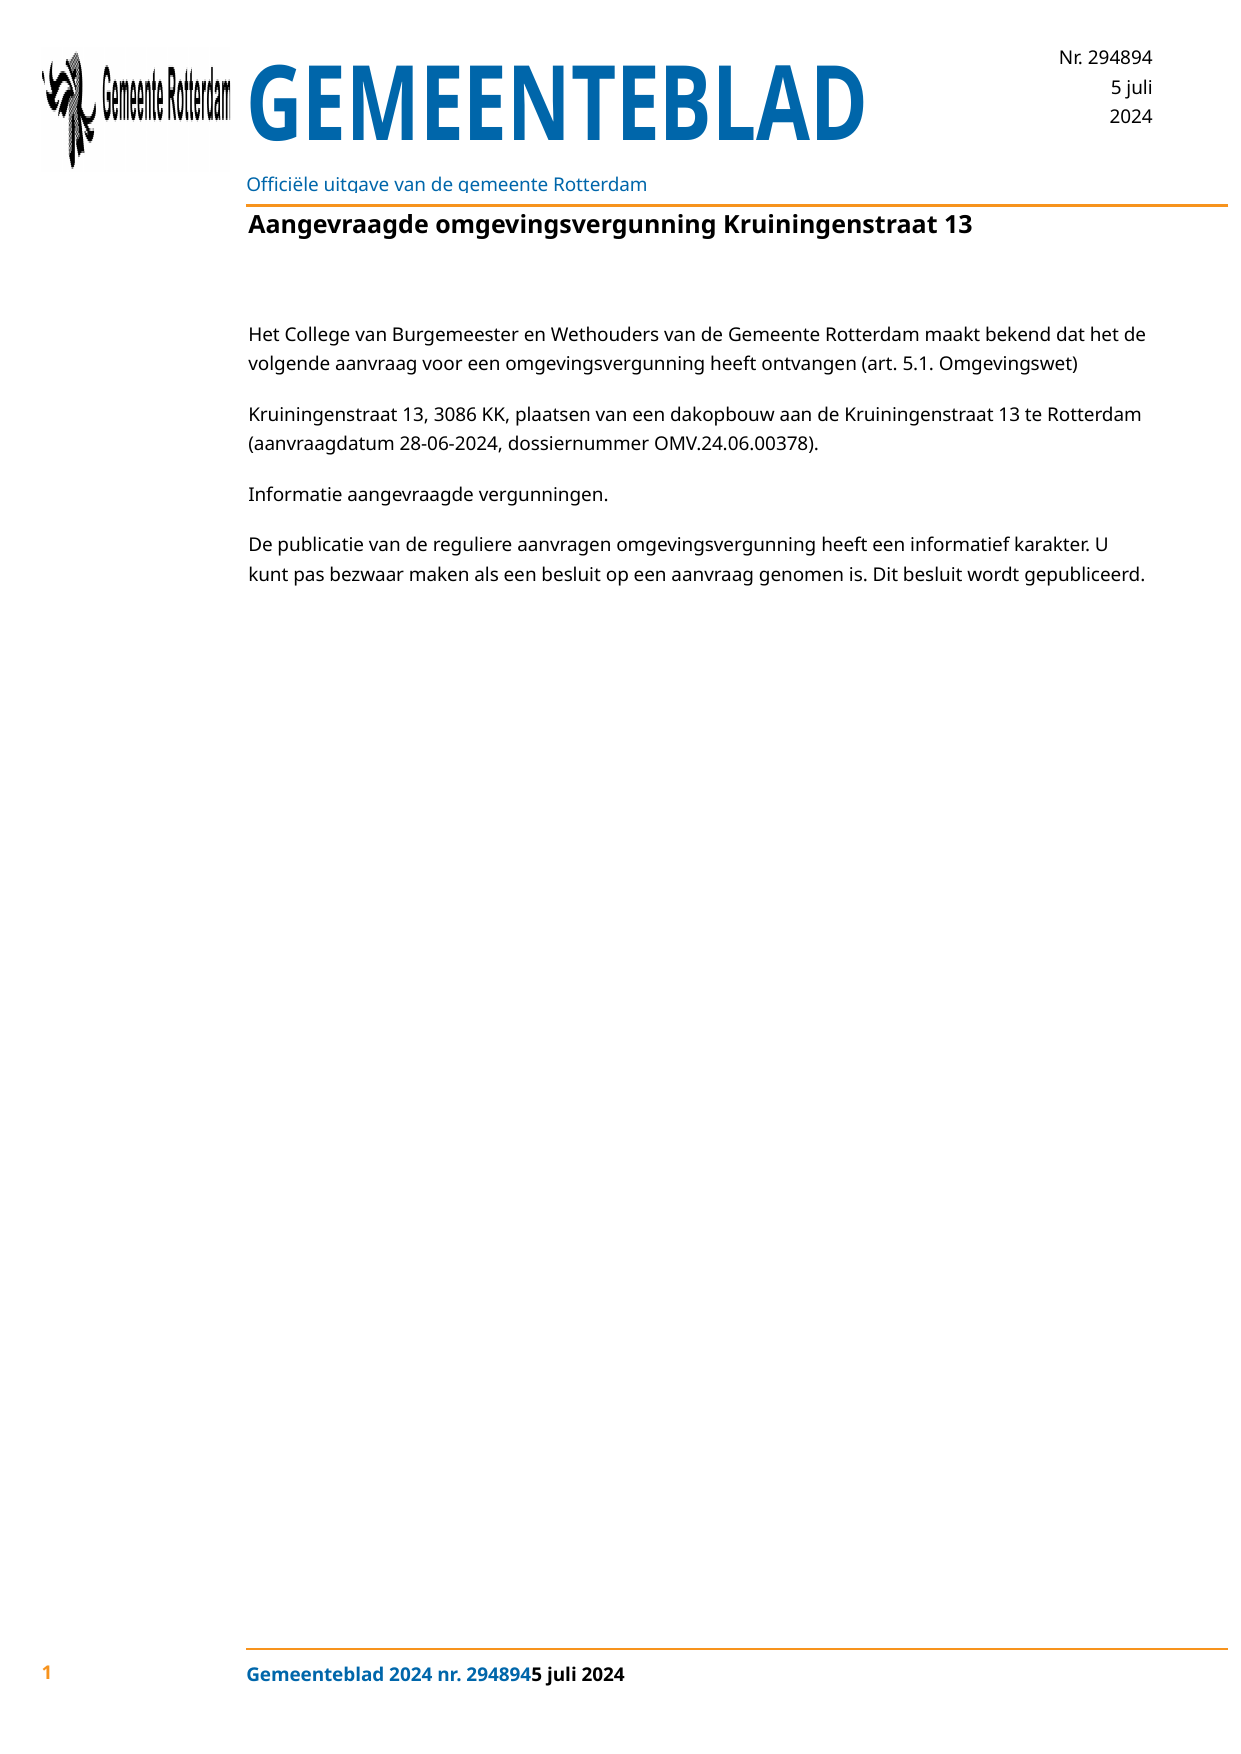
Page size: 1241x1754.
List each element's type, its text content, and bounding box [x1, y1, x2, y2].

text De publicatie van de reguliere aanvragen omgevingsvergunning heeft een informatief karakter. U kunt pas bezwaar maken als een besluit op een aanvraag genomen is. Dit besluit wordt gepubliceerd. [248, 531, 1152, 586]
text Het College van Burgemeester en Wethouders van de Gemeente Rotterdam maakt bekend dat het de volgende aanvraag voor een omgevingsvergunning heeft ontvangen (art. 5.1. Omgevingswet) [248, 321, 1152, 376]
text Kruiningenstraat 13, 3086 KK, plaatsen van een dakopbouw aan de Kruiningenstraat 13 te Rotterdam (aanvraagdatum 28-06-2024, dossiernummer OMV.24.06.00378). [248, 401, 1152, 456]
text Informatie aangevraagde vergunningen. [248, 481, 1152, 506]
text Aangevraagde omgevingsvergunning Kruiningenstraat 13 [248, 207, 1152, 241]
picture [41, 47, 231, 172]
